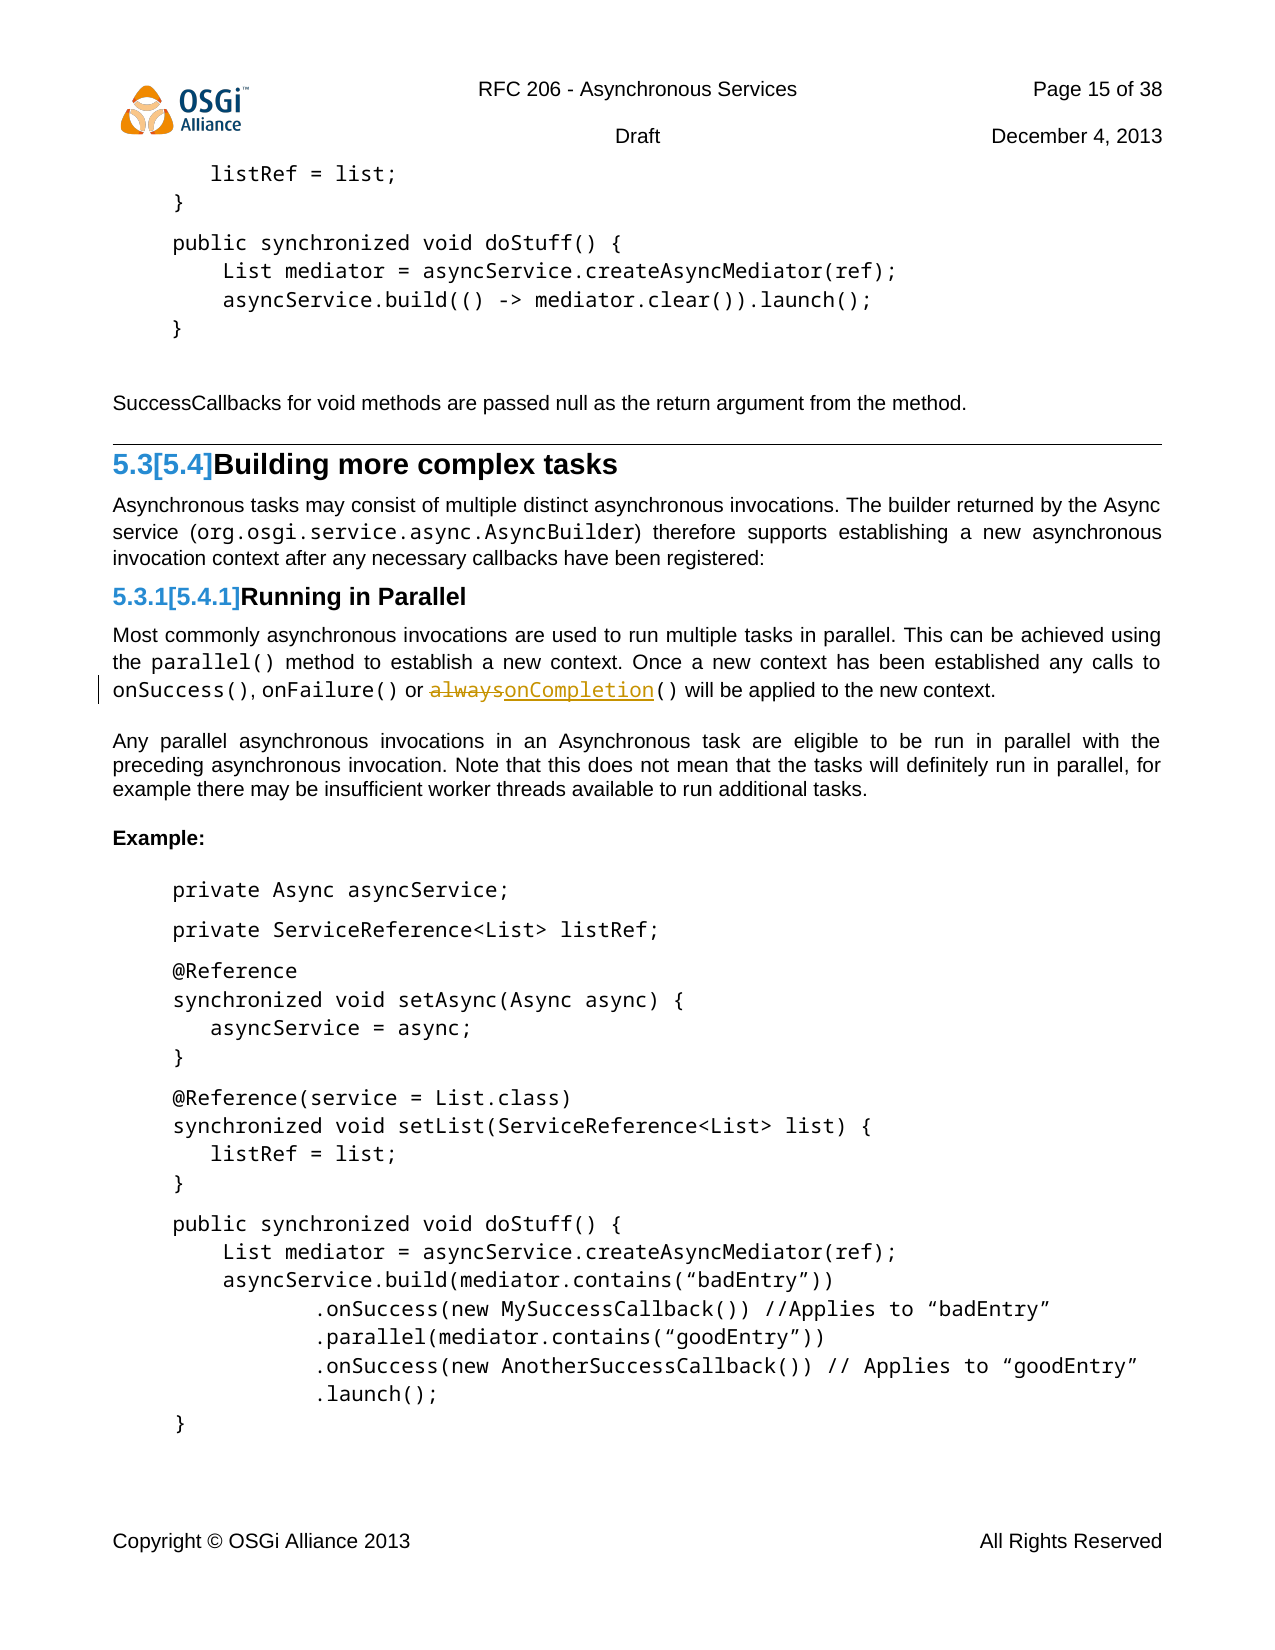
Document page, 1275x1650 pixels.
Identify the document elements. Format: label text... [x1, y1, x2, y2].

text } [174, 1408, 1162, 1436]
text private ServiceReference<List> listRef; [172, 916, 1162, 944]
text listRef = list; [172, 1139, 1162, 1168]
text } [172, 1168, 1162, 1196]
text Any parallel asynchronous invocations in an Asynchronous task are eligible to be run in parallel with the preceding asynchronous invocation. Note that this does not mean that the tasks will definitely run in parallel, for example there may be insufficient worker threads available to run additional tasks. [112, 729, 1162, 801]
text public synchronized void doStuff() { [172, 1209, 1162, 1237]
text asyncService.build(mediator.contains(“badEntry”)) [172, 1266, 1162, 1294]
text @Reference(service = List.class) [172, 1083, 1162, 1111]
text asyncService.build(() -> mediator.clear()).launch(); [172, 285, 1162, 313]
text .onSuccess(new MySuccessCallback()) //Applies to “badEntry” [313, 1294, 1162, 1322]
text .parallel(mediator.contains(“goodEntry”)) [313, 1322, 1162, 1351]
text asyncService = async; [172, 1013, 1162, 1042]
text Most commonly asynchronous invocations are used to run multiple tasks in parallel. This can be achieved using the parallel() method to establish a new context. Once a new context has been established any calls to onSuccess(), onFailure() or onCompletion() will be applied to the new context. [112, 623, 1162, 704]
subtitle Building more complex tasks [112, 445, 1162, 480]
text synchronized void setAsync(Async async) { [172, 985, 1162, 1013]
text Example: [112, 826, 1162, 850]
picture [113, 78, 257, 142]
text .launch(); [313, 1379, 1162, 1408]
text } [172, 187, 1162, 216]
text @Reference [172, 956, 1162, 985]
text SuccessCallbacks for void methods are passed null as the return argument from the method. [112, 391, 1162, 415]
text Asynchronous tasks may consist of multiple distinct asynchronous invocations. The builder returned by the Async service (org.osgi.service.async.AsyncBuilder) therefore supports establishing a new asynchronous invocation context after any necessary callbacks have been registered: [112, 493, 1162, 569]
text .onSuccess(new AnotherSuccessCallback()) // Applies to “goodEntry” [313, 1351, 1162, 1379]
text listRef = list; [172, 159, 1162, 187]
text private Async asyncService; [172, 875, 1162, 903]
subtitle Running in Parallel [112, 582, 1162, 611]
text List mediator = asyncService.createAsyncMediator(ref); [172, 257, 1162, 285]
text List mediator = asyncService.createAsyncMediator(ref); [172, 1237, 1162, 1266]
text } [171, 313, 1162, 342]
text synchronized void setList(ServiceReference<List> list) { [172, 1111, 1162, 1139]
text public synchronized void doStuff() { [172, 228, 1162, 257]
text } [172, 1042, 1162, 1070]
